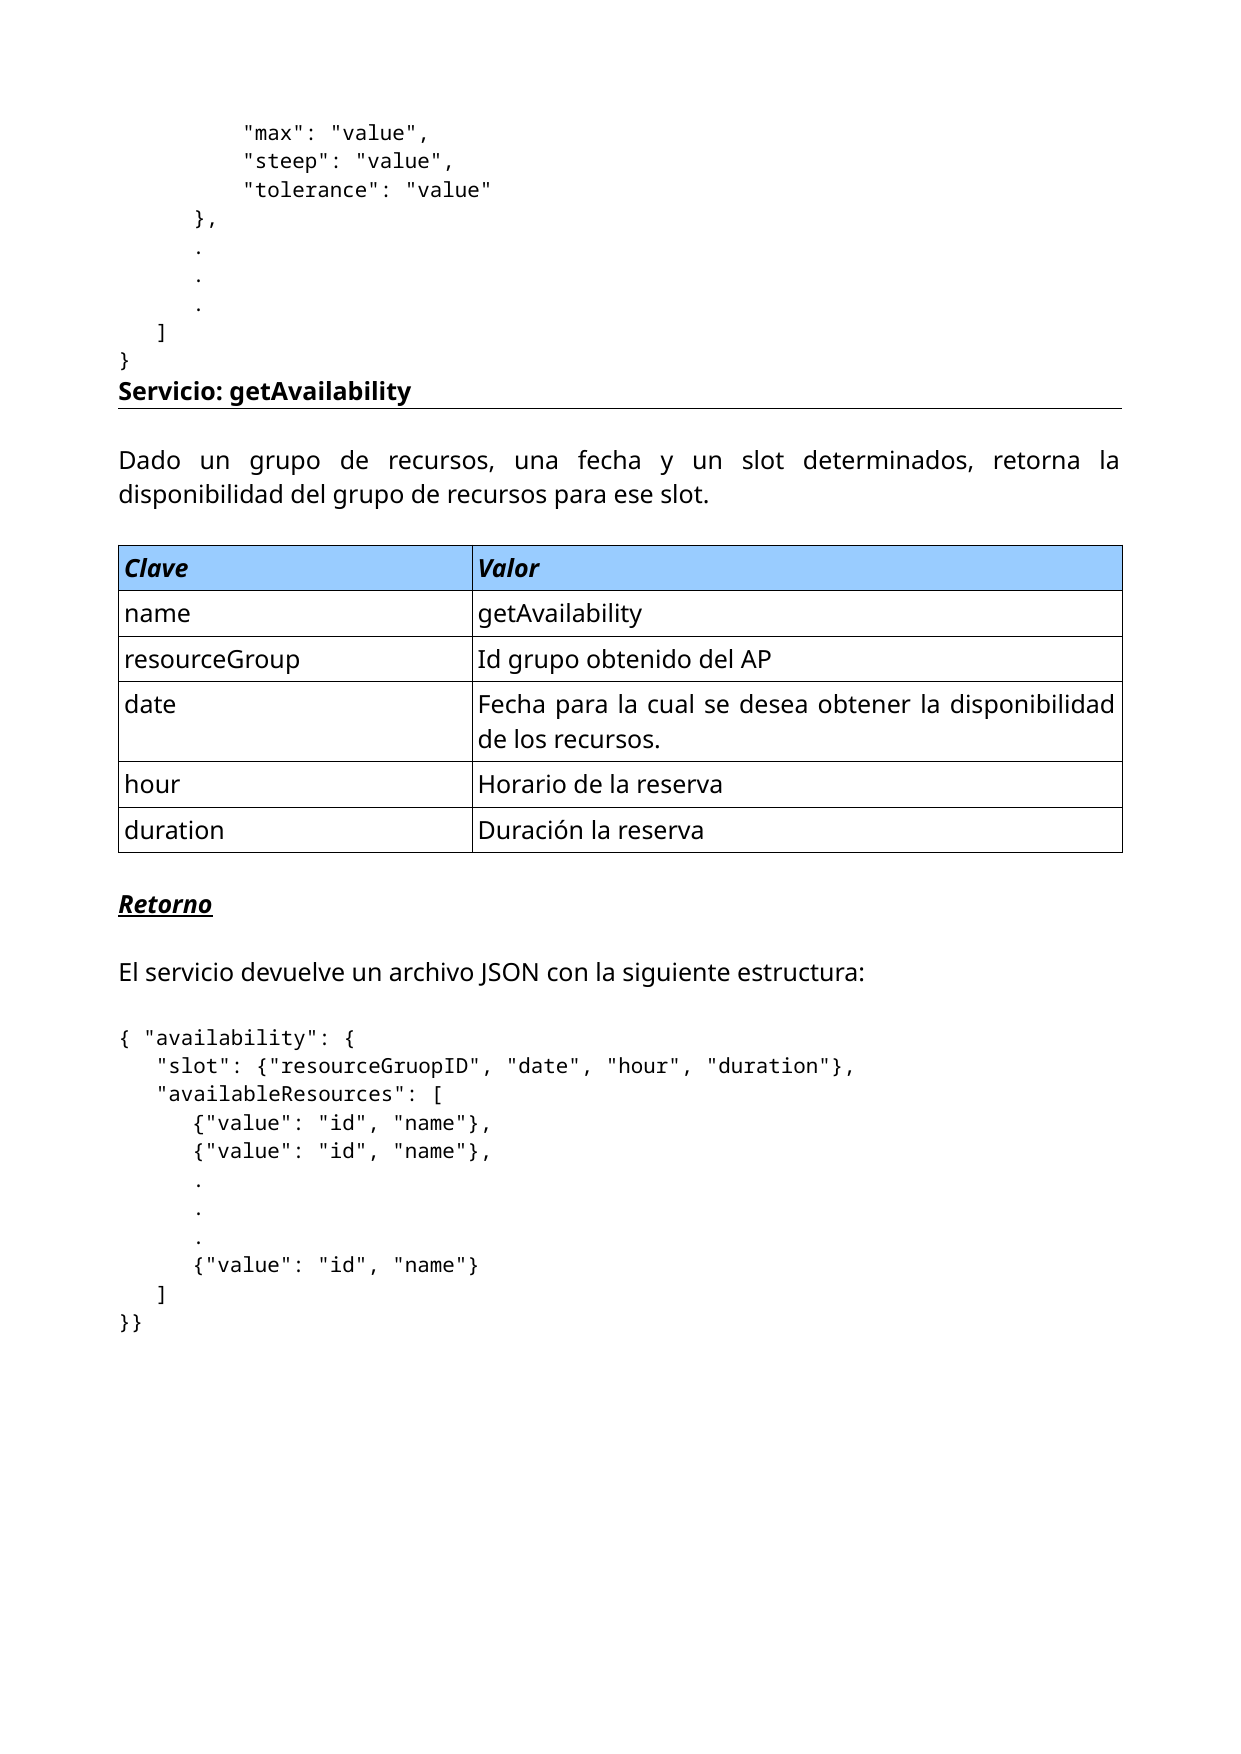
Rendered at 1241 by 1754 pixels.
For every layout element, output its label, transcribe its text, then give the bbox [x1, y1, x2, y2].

text { "availability": { [118, 1023, 1122, 1051]
table_cell Fecha para la cual se desea obtener la disponibilidad de los recursos. [473, 682, 1122, 761]
table_cell name [119, 591, 472, 636]
text ] [118, 317, 1122, 346]
text ] [118, 1279, 1122, 1307]
text . [118, 1193, 1122, 1222]
text "availableResources": [ [118, 1079, 1122, 1108]
text . [118, 260, 1122, 289]
text Servicio: getAvailability [118, 374, 1122, 408]
text } [118, 346, 1122, 374]
text "tolerance": "value" [118, 175, 1122, 203]
text . [118, 1222, 1122, 1250]
text "max": "value", [118, 118, 1122, 147]
table_cell date [119, 682, 472, 761]
table_cell resourceGroup [119, 637, 472, 681]
text . [118, 232, 1122, 260]
table_cell Duración la reserva [473, 808, 1122, 852]
table_header Clave [119, 546, 472, 590]
table_cell getAvailability [473, 591, 1122, 636]
text {"value": "id", "name"}, [118, 1108, 1122, 1137]
table_cell Id grupo obtenido del AP [473, 637, 1122, 681]
table_cell Horario de la reserva [473, 762, 1122, 807]
text El servicio devuelve un archivo JSON con la siguiente estructura: [118, 954, 1122, 989]
table_cell duration [119, 808, 472, 852]
text {"value": "id", "name"}, [118, 1137, 1122, 1165]
text {"value": "id", "name"} [118, 1250, 1122, 1279]
text }} [118, 1307, 1122, 1336]
text "steep": "value", [118, 147, 1122, 175]
table_cell hour [119, 762, 472, 807]
text Dado un grupo de recursos, una fecha y un slot determinados, retorna la disponibilidad del grupo de recursos para ese slot. [118, 442, 1122, 510]
table_header Valor [473, 546, 1122, 590]
text Retorno [118, 886, 1122, 921]
text }, [118, 203, 1122, 232]
text "slot": {"resourceGruopID", "date", "hour", "duration"}, [118, 1051, 1122, 1079]
text . [118, 1165, 1122, 1193]
text . [118, 289, 1122, 317]
